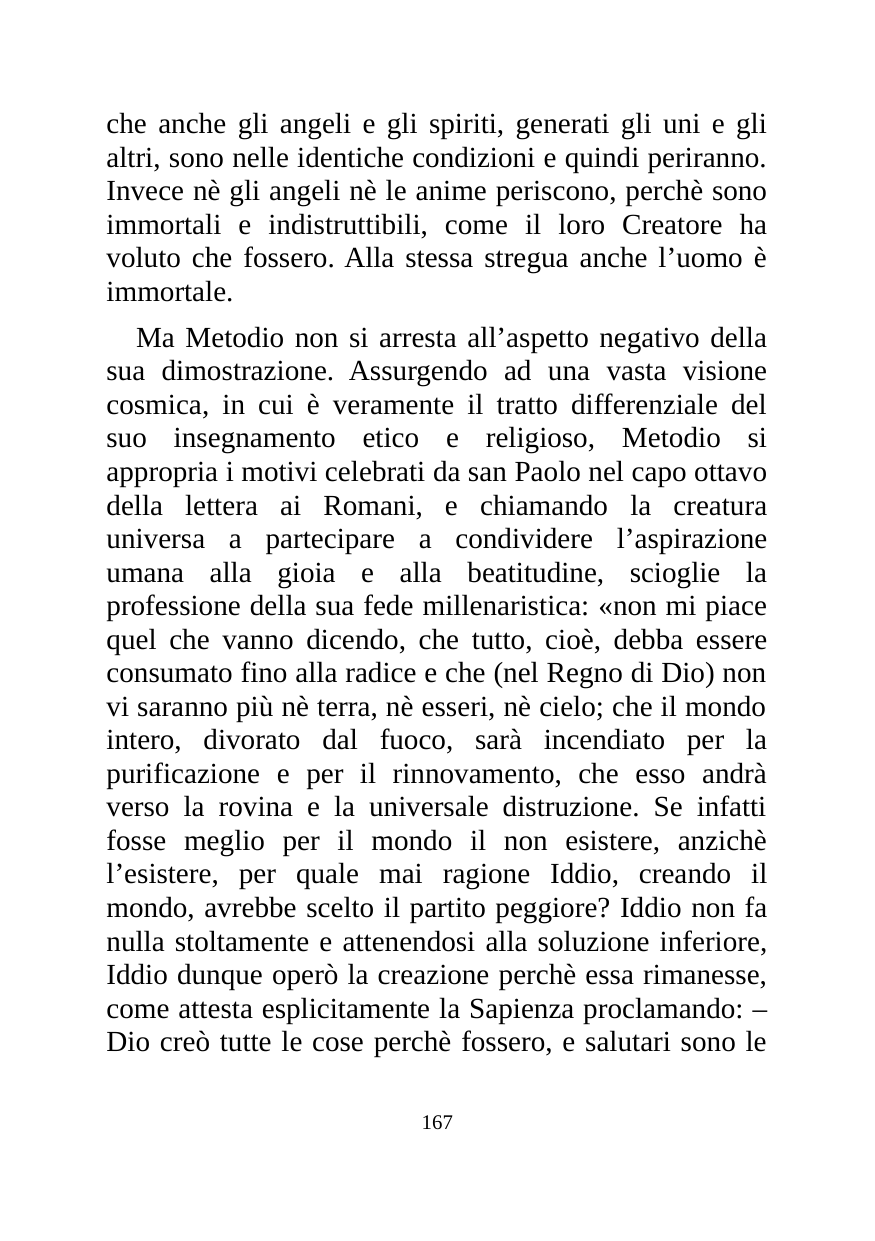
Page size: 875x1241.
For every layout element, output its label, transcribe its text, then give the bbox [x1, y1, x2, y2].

text che anche gli angeli e gli spiriti, generati gli uni e gli altri, sono nelle identiche condizioni e quindi periranno. Invece nè gli angeli nè le anime periscono, perchè sono immortali e indistruttibili, come il loro Creatore ha voluto che fossero. Alla stessa stregua anche l’uomo è immortale. [106, 106, 768, 307]
text Ma Metodio non si arresta all’aspetto negativo della sua dimostrazione. Assurgendo ad una vasta visione cosmica, in cui è veramente il tratto differenziale del suo insegnamento etico e religioso, Metodio si appropria i motivi celebrati da san Paolo nel capo ottavo della lettera ai Romani, e chiamando la creatura universa a partecipare a condividere l’aspirazione umana alla gioia e alla beatitudine, scioglie la professione della sua fede millenaristica: «non mi piace quel che vanno dicendo, che tutto, cioè, debba essere consumato fino alla radice e che (nel Regno di Dio) non vi saranno più nè terra, nè esseri, nè cielo; che il mondo intero, divorato dal fuoco, sarà incendiato per la purificazione e per il rinnovamento, che esso andrà verso la rovina e la universale distruzione. Se infatti fosse meglio per il mondo il non esistere, anzichè l’esistere, per quale mai ragione Iddio, creando il mondo, avrebbe scelto il partito peggiore? Iddio non fa nulla stoltamente e attenendosi alla soluzione inferiore, Iddio dunque operò la creazione perchè essa rimanesse, come attesta esplicitamente la Sapienza proclamando: – Dio creò tutte le cose perchè fossero, e salutari sono le [106, 320, 768, 1058]
